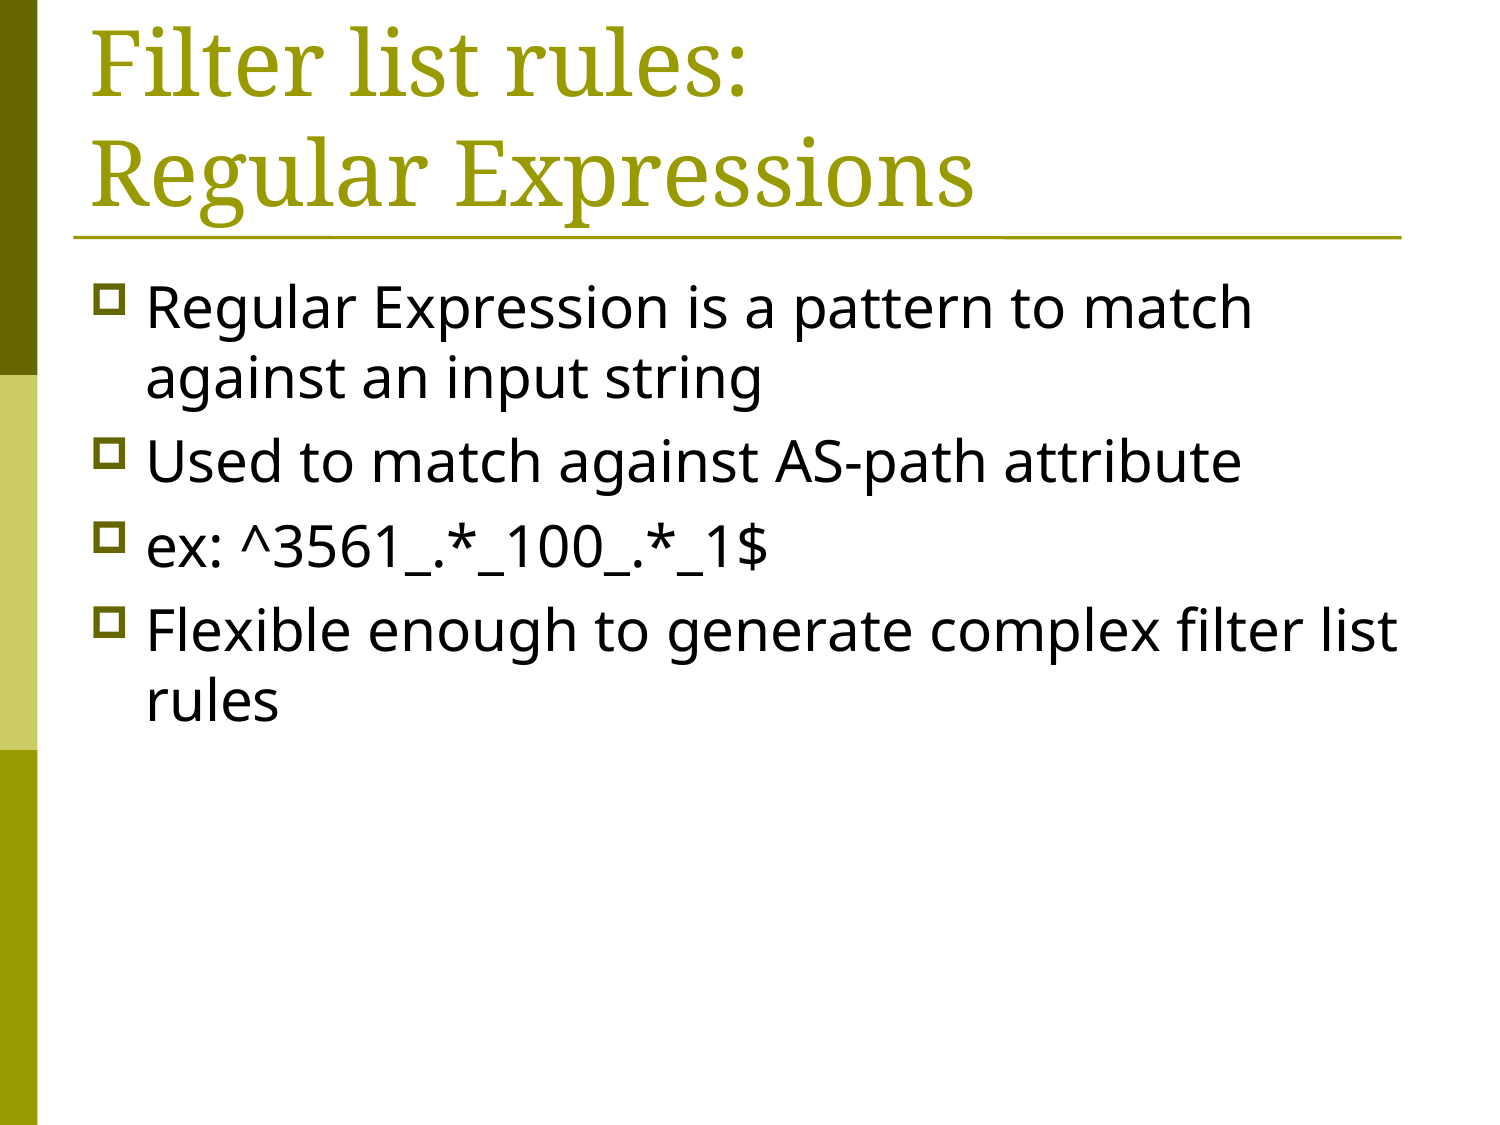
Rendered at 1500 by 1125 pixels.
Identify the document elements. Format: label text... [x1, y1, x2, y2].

list Regular Expression is a pattern to match against an input string Used to match against AS-path attribute ex: ^3561_.*_100_.*_1$ Flexible enough to generate complex filter list rules [75, 262, 1426, 1006]
title Filter list rules: Regular Expressions [75, 0, 1426, 233]
